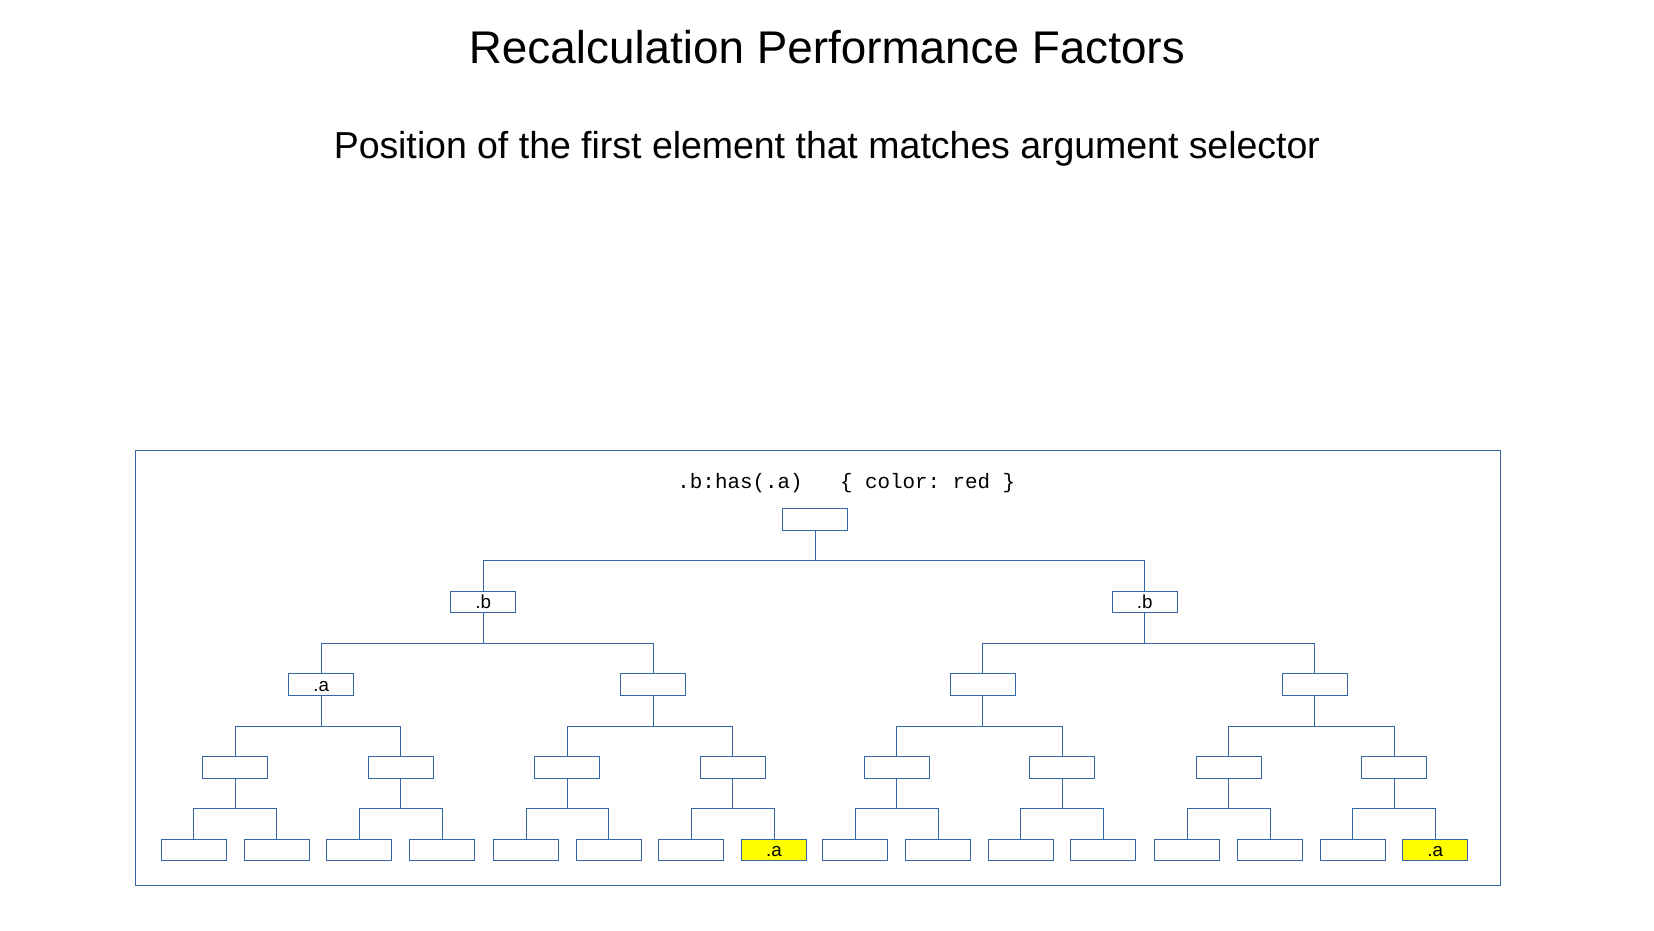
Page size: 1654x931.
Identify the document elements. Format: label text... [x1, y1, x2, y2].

text_box [135, 450, 1501, 886]
text_box Recalculation Performance Factors Position of the first element that matches argument selector [0, 15, 1654, 175]
